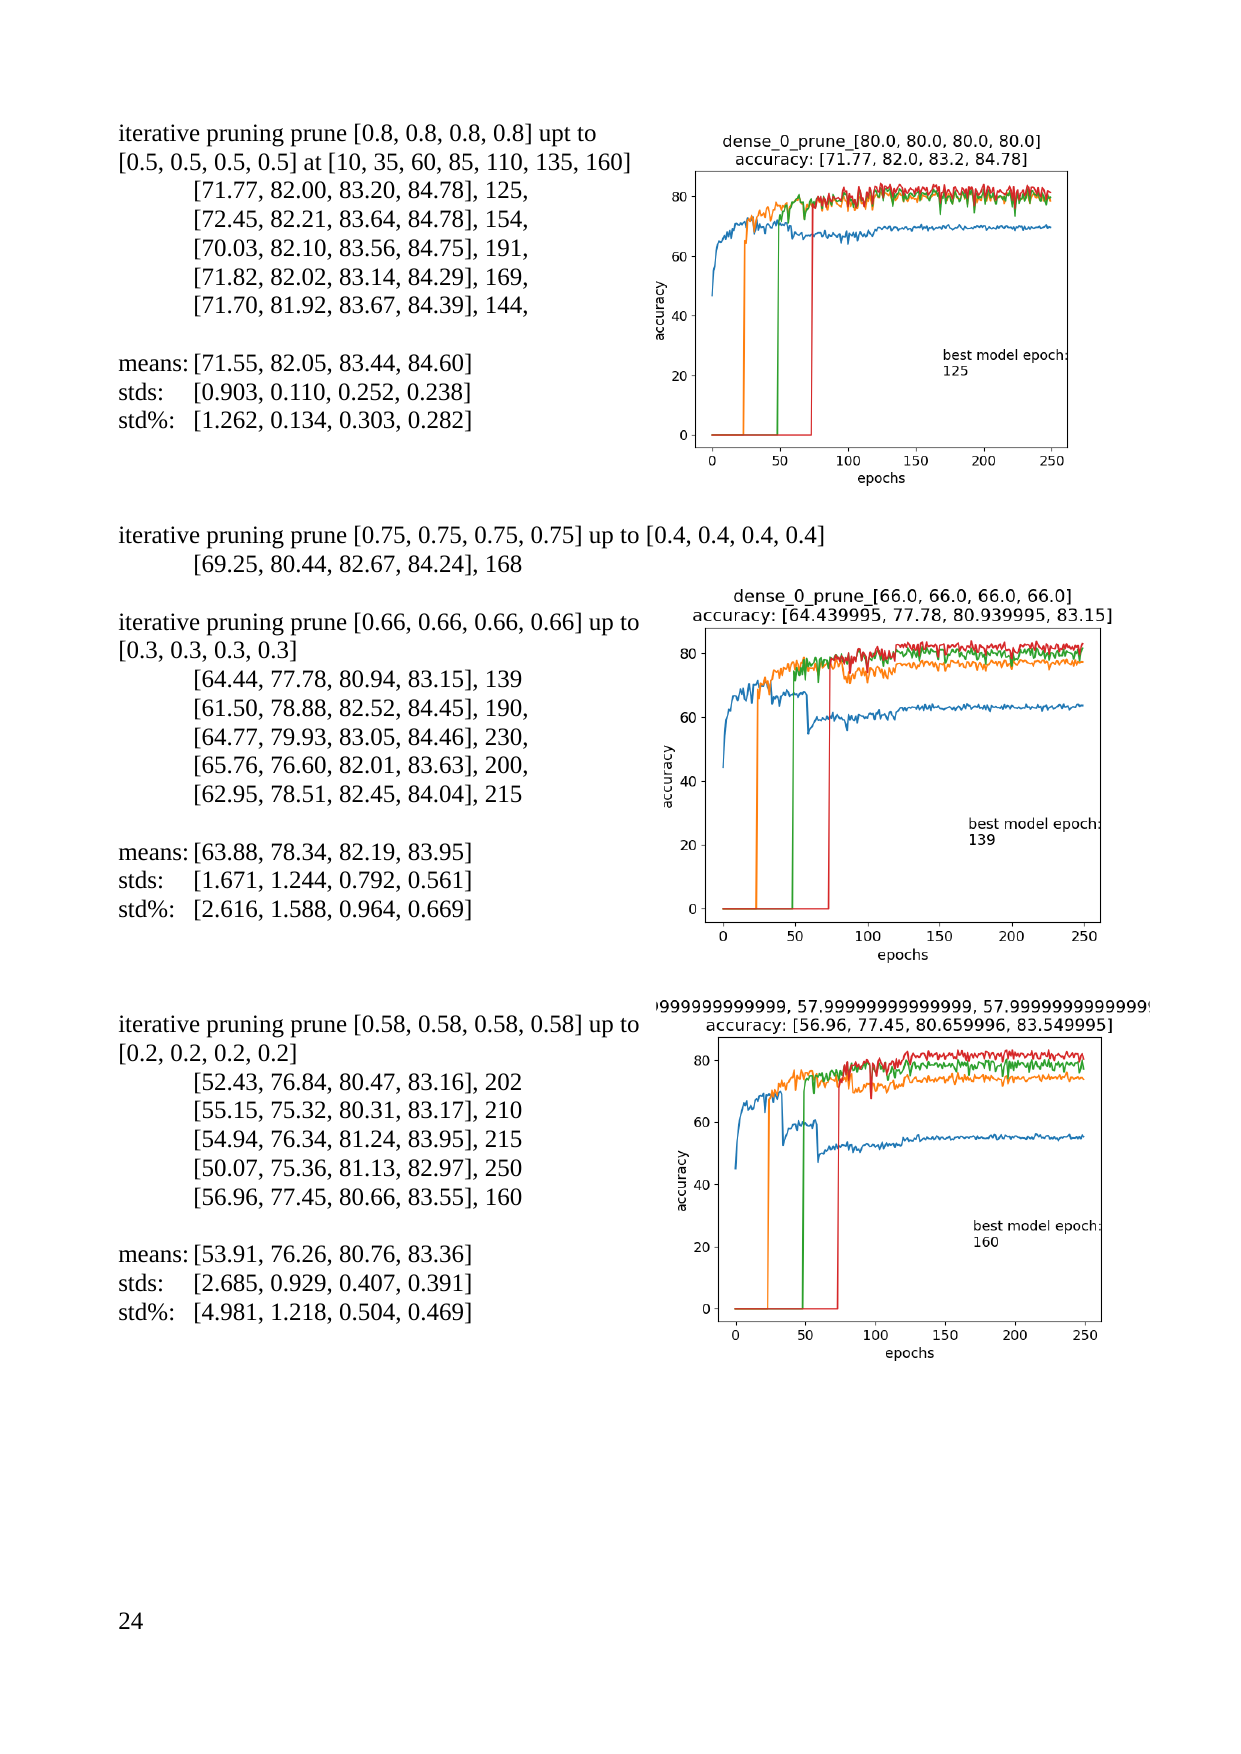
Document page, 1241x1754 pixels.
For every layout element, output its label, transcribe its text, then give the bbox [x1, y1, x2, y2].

text means: [53.91, 76.26, 80.76, 83.36] [118, 1239, 656, 1268]
text [71.70, 81.92, 83.67, 84.39], 144, [118, 291, 636, 319]
text iterative pruning prune [0.8, 0.8, 0.8, 0.8] upt to [0.5, 0.5, 0.5, 0.5] at [10, 35, 60, 85, 110, 135, 160] [118, 118, 1122, 176]
text [62.95, 78.51, 82.45, 84.04], 215 [118, 779, 641, 808]
text [70.03, 82.10, 83.56, 84.75], 191, [118, 233, 636, 262]
text [54.94, 76.34, 81.24, 83.95], 215 [118, 1124, 656, 1153]
text [71.82, 82.02, 83.14, 84.29], 169, [118, 262, 636, 291]
text [56.96, 77.45, 80.66, 83.55], 160 [118, 1182, 656, 1211]
text stds: [1.671, 1.244, 0.792, 0.561] [118, 866, 641, 894]
text [71.77, 82.00, 83.20, 84.78], 125, [118, 176, 636, 204]
text iterative pruning prune [0.75, 0.75, 0.75, 0.75] up to [0.4, 0.4, 0.4, 0.4] [118, 521, 1122, 549]
text [61.50, 78.88, 82.52, 84.45], 190, [118, 693, 641, 722]
text [50.07, 75.36, 81.13, 82.97], 250 [118, 1153, 656, 1182]
text [52.43, 76.84, 80.47, 83.16], 202 [118, 1067, 656, 1096]
text std%: [1.262, 0.134, 0.303, 0.282] [118, 406, 636, 434]
text [64.44, 77.78, 80.94, 83.15], 139 [118, 664, 641, 693]
text iterative pruning prune [0.58, 0.58, 0.58, 0.58] up to [0.2, 0.2, 0.2, 0.2] [118, 1009, 656, 1067]
text means: [71.55, 82.05, 83.44, 84.60] [118, 348, 636, 377]
text [65.76, 76.60, 82.01, 83.63], 200, [118, 751, 641, 779]
text stds: [2.685, 0.929, 0.407, 0.391] [118, 1268, 656, 1297]
picture [636, 127, 1115, 487]
text [69.25, 80.44, 82.67, 84.24], 168 [118, 549, 1122, 578]
text stds: [0.903, 0.110, 0.252, 0.238] [118, 377, 636, 406]
text [55.15, 75.32, 80.31, 83.17], 210 [118, 1096, 656, 1124]
text [64.77, 79.93, 83.05, 84.46], 230, [118, 722, 641, 751]
text means: [63.88, 78.34, 82.19, 83.95] [118, 837, 641, 866]
text std%: [2.616, 1.588, 0.964, 0.669] [118, 894, 641, 923]
text iterative pruning prune [0.66, 0.66, 0.66, 0.66] up to [0.3, 0.3, 0.3, 0.3] [118, 607, 641, 664]
picture [656, 992, 1150, 1362]
text std%: [4.981, 1.218, 0.504, 0.469] [118, 1297, 656, 1326]
text [72.45, 82.21, 83.64, 84.78], 154, [118, 204, 636, 233]
picture [641, 581, 1151, 964]
